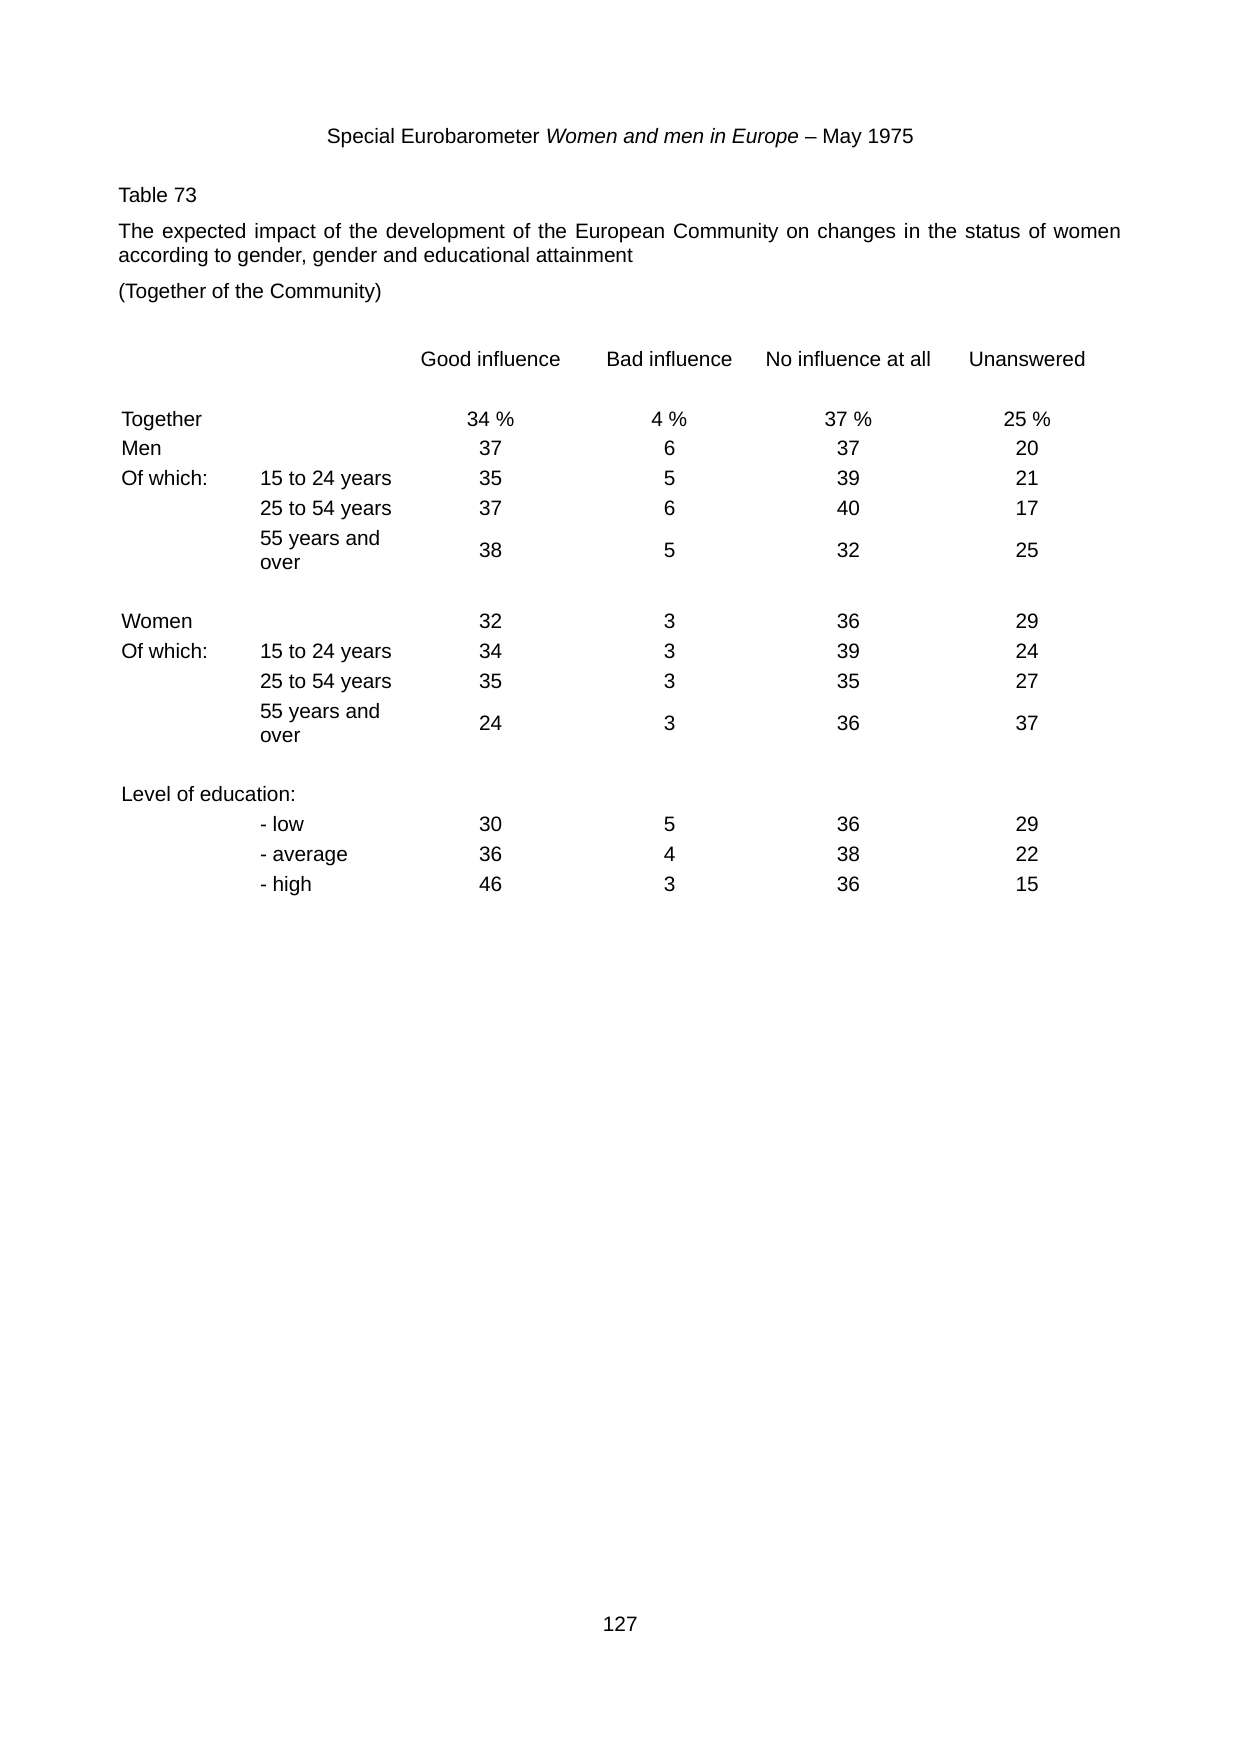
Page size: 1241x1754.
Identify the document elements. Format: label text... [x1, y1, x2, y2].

table_cell 15 [938, 869, 1116, 898]
table_cell 34 % [401, 404, 580, 433]
table_header Good influence [401, 344, 580, 374]
table_header [118, 344, 257, 374]
table_cell [938, 374, 1116, 403]
table_cell [759, 749, 937, 779]
table_cell - average [257, 839, 401, 868]
table_cell 36 [759, 696, 937, 749]
table_cell 24 [938, 636, 1116, 666]
table_cell Level of education: [118, 779, 401, 809]
table_cell [118, 869, 257, 898]
table_cell 37 [938, 696, 1116, 749]
text Table 73 [118, 183, 1122, 207]
table_cell [938, 576, 1116, 606]
table_cell 6 [580, 493, 759, 523]
table_cell 3 [580, 666, 759, 696]
table_cell [580, 779, 759, 809]
table_cell 15 to 24 years [257, 463, 401, 493]
table_cell 25 [938, 523, 1116, 576]
table_cell 5 [580, 523, 759, 576]
table_cell [580, 374, 759, 403]
table_cell 29 [938, 606, 1116, 636]
table_cell 36 [759, 869, 937, 898]
table_cell [118, 666, 257, 696]
table_cell 6 [580, 433, 759, 463]
table_cell Together [118, 404, 401, 433]
table_cell 38 [759, 839, 937, 868]
table_cell [580, 749, 759, 779]
table_cell 22 [938, 839, 1116, 868]
table_cell 34 [401, 636, 580, 666]
table_cell Of which: [118, 636, 257, 666]
table_cell 35 [759, 666, 937, 696]
table_cell 4 [580, 839, 759, 868]
table_cell 32 [401, 606, 580, 636]
table_cell 37 % [759, 404, 937, 433]
table_cell [759, 779, 937, 809]
table_cell 24 [401, 696, 580, 749]
table_header No influence at all [759, 344, 937, 374]
table_cell 36 [759, 606, 937, 636]
table_cell 3 [580, 869, 759, 898]
table_cell 35 [401, 463, 580, 493]
table_cell 3 [580, 606, 759, 636]
text The expected impact of the development of the European Community on changes in the status of women according to gender, gender and educational attainment [118, 219, 1122, 267]
table_cell 3 [580, 636, 759, 666]
table_cell 21 [938, 463, 1116, 493]
table_header Bad influence [580, 344, 759, 374]
table_cell [257, 576, 401, 606]
table_cell 40 [759, 493, 937, 523]
table_header [257, 344, 401, 374]
table_cell 30 [401, 809, 580, 839]
table_cell 17 [938, 493, 1116, 523]
table_cell [118, 576, 257, 606]
table_cell [257, 433, 401, 463]
table_cell 36 [401, 839, 580, 868]
table_cell [118, 523, 257, 576]
table_cell [118, 809, 257, 839]
table_cell [118, 696, 257, 749]
table_cell [257, 749, 401, 779]
table_cell [580, 576, 759, 606]
table_header Unanswered [938, 344, 1116, 374]
table_cell [401, 576, 580, 606]
table_cell [118, 493, 257, 523]
table_cell 37 [759, 433, 937, 463]
table_cell 5 [580, 463, 759, 493]
table_cell 39 [759, 636, 937, 666]
table_cell 37 [401, 493, 580, 523]
table_cell 32 [759, 523, 937, 576]
table_cell 20 [938, 433, 1116, 463]
table_cell [118, 374, 257, 403]
table_cell [118, 839, 257, 868]
table_cell 55 years and over [257, 523, 401, 576]
table_cell 15 to 24 years [257, 636, 401, 666]
table_cell Men [118, 433, 257, 463]
table_cell 5 [580, 809, 759, 839]
table_cell 25 % [938, 404, 1116, 433]
table_cell Women [118, 606, 257, 636]
table_cell 3 [580, 696, 759, 749]
table_cell 46 [401, 869, 580, 898]
table_cell 37 [401, 433, 580, 463]
table_cell 55 years and over [257, 696, 401, 749]
table_cell [257, 606, 401, 636]
table_cell [759, 374, 937, 403]
table_cell Of which: [118, 463, 257, 493]
table_cell [938, 749, 1116, 779]
table_cell [759, 576, 937, 606]
table_cell [938, 779, 1116, 809]
table_cell 27 [938, 666, 1116, 696]
table_cell [401, 374, 580, 403]
table_cell - high [257, 869, 401, 898]
table_cell [401, 749, 580, 779]
text (Together of the Community) [118, 278, 1122, 302]
table_cell [118, 749, 257, 779]
table_cell [257, 374, 401, 403]
table_cell 29 [938, 809, 1116, 839]
table_cell 39 [759, 463, 937, 493]
table_cell 25 to 54 years [257, 666, 401, 696]
table_cell 36 [759, 809, 937, 839]
table_cell - low [257, 809, 401, 839]
table_cell 25 to 54 years [257, 493, 401, 523]
table_cell [401, 779, 580, 809]
table_cell 35 [401, 666, 580, 696]
table_cell 38 [401, 523, 580, 576]
table_cell 4 % [580, 404, 759, 433]
